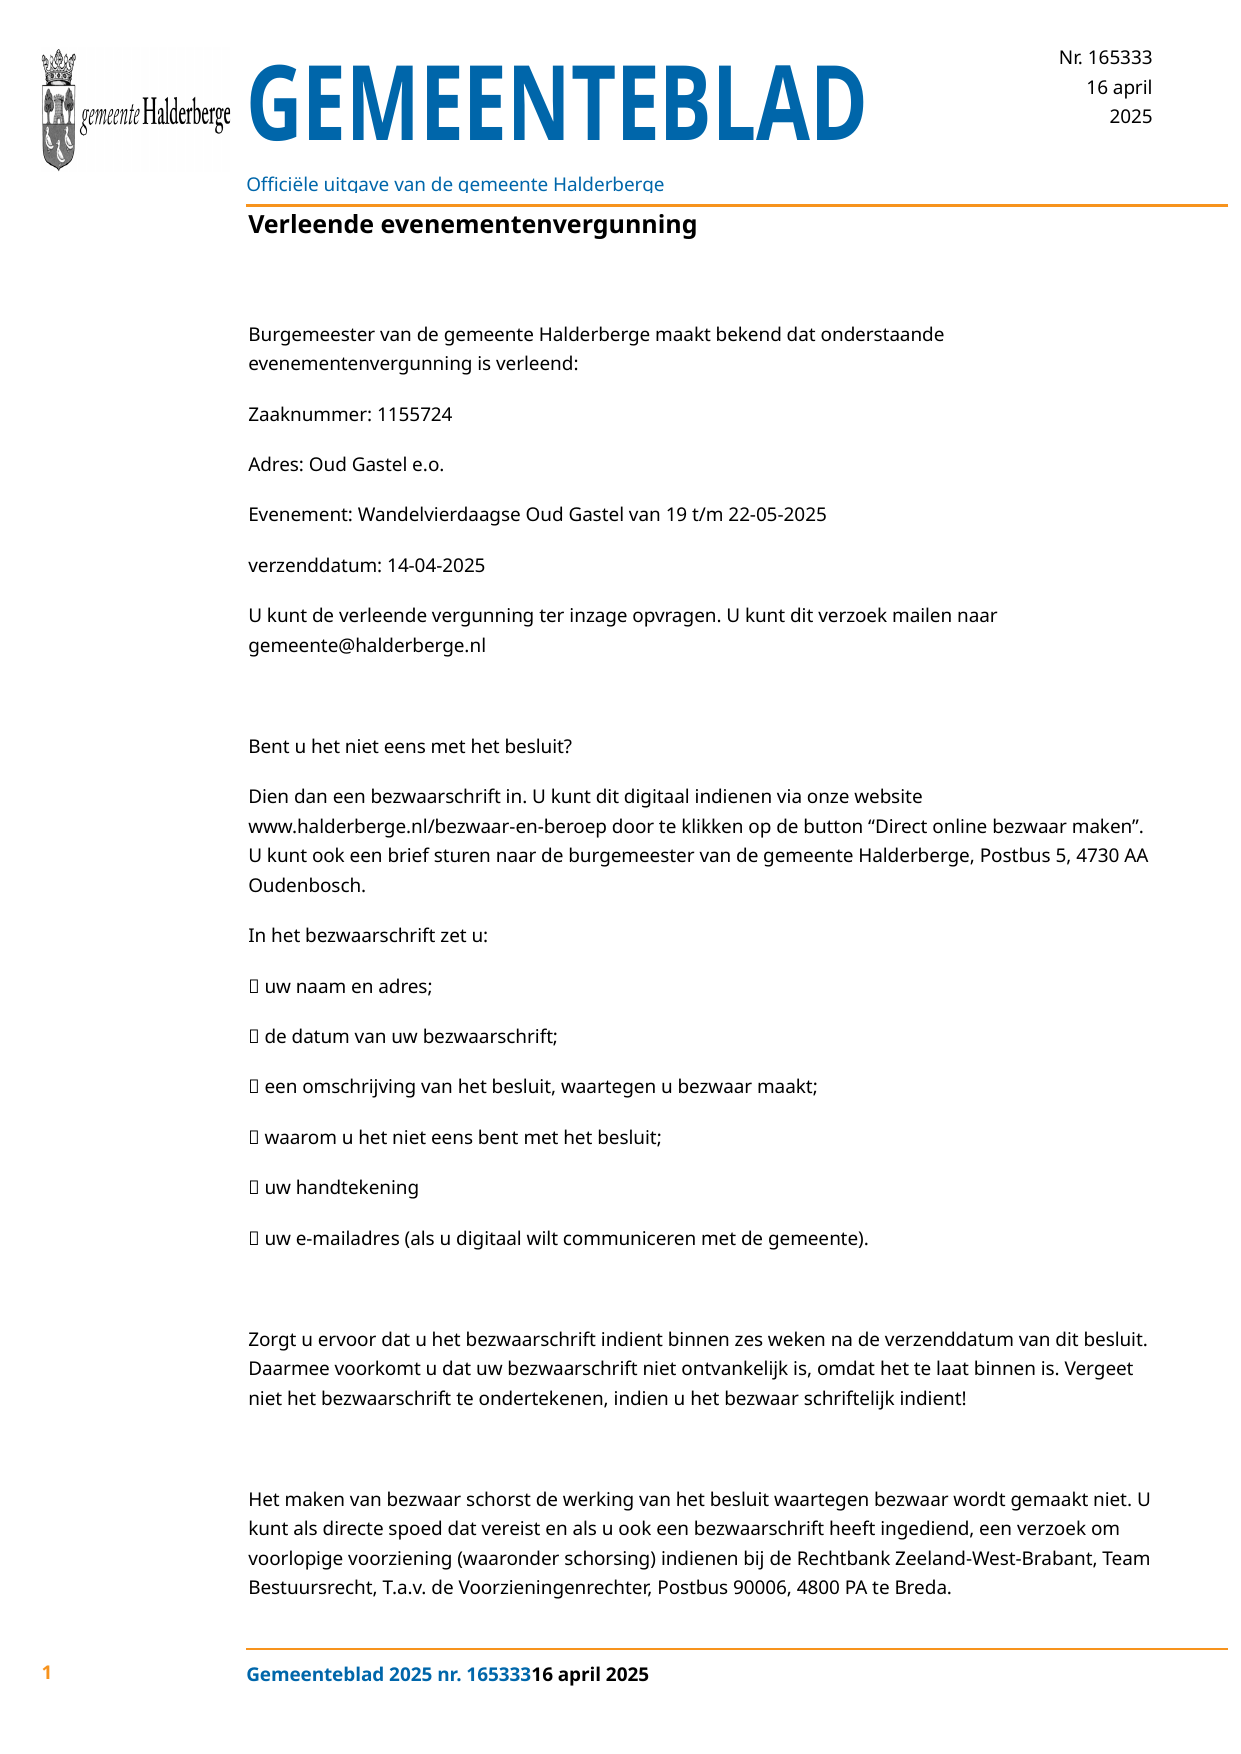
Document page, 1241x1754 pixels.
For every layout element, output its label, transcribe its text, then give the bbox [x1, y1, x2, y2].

text  waarom u het niet eens bent met het besluit; [248, 1124, 1152, 1150]
text Zorgt u ervoor dat u het bezwaarschrift indient binnen zes weken na de verzenddatum van dit besluit. Daarmee voorkomt u dat uw bezwaarschrift niet ontvankelijk is, omdat het te laat binnen is. Vergeet niet het bezwaarschrift te ondertekenen, indien u het bezwaar schriftelijk indient! [248, 1326, 1152, 1411]
text  uw naam en adres; [248, 973, 1152, 998]
text Dien dan een bezwaarschrift in. U kunt dit digitaal indienen via onze website www.halderberge.nl/bezwaar-en-beroep door te klikken op de button “Direct online bezwaar maken”. U kunt ook een brief sturen naar de burgemeester van de gemeente Halderberge, Postbus 5, 4730 AA Oudenbosch. [248, 783, 1152, 898]
text Adres: Oud Gastel e.o. [248, 451, 1152, 477]
text U kunt de verleende vergunning ter inzage opvragen. U kunt dit verzoek mailen naar gemeente@halderberge.nl [248, 602, 1152, 658]
text  de datum van uw bezwaarschrift; [248, 1023, 1152, 1049]
text Verleende evenementenvergunning [248, 207, 1152, 241]
picture [41, 47, 231, 172]
text  uw handtekening [248, 1174, 1152, 1200]
text  een omschrijving van het besluit, waartegen u bezwaar maakt; [248, 1074, 1152, 1099]
text Evenement: Wandelvierdaagse Oud Gastel van 19 t/m 22-05-2025 [248, 502, 1152, 527]
text In het bezwaarschrift zet u: [248, 922, 1152, 948]
text Het maken van bezwaar schorst de werking van het besluit waartegen bezwaar wordt gemaakt niet. U kunt als directe spoed dat vereist en als u ook een bezwaarschrift heeft ingediend, een verzoek om voorlopige voorziening (waaronder schorsing) indienen bij de Rechtbank Zeeland-West-Brabant, Team Bestuursrecht, T.a.v. de Voorzieningenrechter, Postbus 90006, 4800 PA te Breda. [248, 1486, 1152, 1600]
text Bent u het niet eens met het besluit? [248, 733, 1152, 758]
text Zaaknummer: 1155724 [248, 401, 1152, 426]
text  uw e-mailadres (als u digitaal wilt communiceren met de gemeente). [248, 1225, 1152, 1251]
text verzenddatum: 14-04-2025 [248, 552, 1152, 578]
text Burgemeester van de gemeente Halderberge maakt bekend dat onderstaande evenementenvergunning is verleend: [248, 321, 1152, 376]
